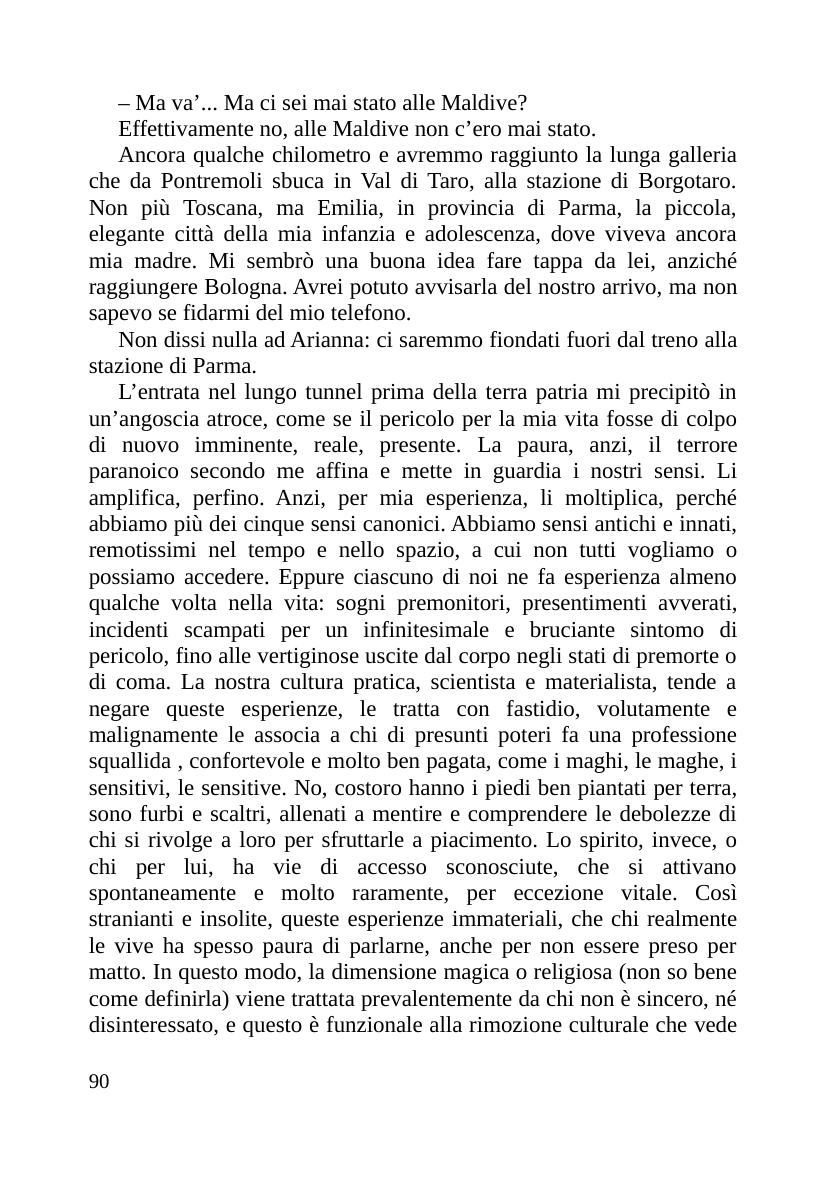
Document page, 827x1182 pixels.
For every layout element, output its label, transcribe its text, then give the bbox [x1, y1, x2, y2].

text Effettivamente no, alle Maldive non c’ero mai stato. [88, 115, 738, 141]
text Non dissi nulla ad Arianna: ci saremmo fiondati fuori dal treno alla stazione di Parma. [88, 326, 738, 378]
text – Ma va’... Ma ci sei mai stato alle Maldive? [88, 88, 738, 115]
text Ancora qualche chilometro e avremmo raggiunto la lunga galleria che da Pontremoli sbuca in Val di Taro, alla stazione di Borgotaro. Non più Toscana, ma Emilia, in provincia di Parma, la piccola, elegante città della mia infanzia e adolescenza, dove viveva ancora mia madre. Mi sembrò una buona idea fare tappa da lei, anziché raggiungere Bologna. Avrei potuto avvisarla del nostro arrivo, ma non sapevo se fidarmi del mio telefono. [88, 141, 738, 326]
text L’entrata nel lungo tunnel prima della terra patria mi precipitò in un’angoscia atroce, come se il pericolo per la mia vita fosse di colpo di nuovo imminente, reale, presente. La paura, anzi, il terrore paranoico secondo me affina e mette in guardia i nostri sensi. Li amplifica, perfino. Anzi, per mia esperienza, li moltiplica, perché abbiamo più dei cinque sensi canonici. Abbiamo sensi antichi e innati, remotissimi nel tempo e nello spazio, a cui non tutti vogliamo o possiamo accedere. Eppure ciascuno di noi ne fa esperienza almeno qualche volta nella vita: sogni premonitori, presentimenti avverati, incidenti scampati per un infinitesimale e bruciante sintomo di pericolo, fino alle vertiginose uscite dal corpo negli stati di premorte o di coma. La nostra cultura pratica, scientista e materialista, tende a negare queste esperienze, le tratta con fastidio, volutamente e malignamente le associa a chi di presunti poteri fa una professione squallida , confortevole e molto ben pagata, come i maghi, le maghe, i sensitivi, le sensitive. No, costoro hanno i piedi ben piantati per terra, sono furbi e scaltri, allenati a mentire e comprendere le debolezze di chi si rivolge a loro per sfruttarle a piacimento. Lo spirito, invece, o chi per lui, ha vie di accesso sconosciute, che si attivano spontaneamente e molto raramente, per eccezione vitale. Così stranianti e insolite, queste esperienze immateriali, che chi realmente le vive ha spesso paura di parlarne, anche per non essere preso per matto. In questo modo, la dimensione magica o religiosa (non so bene come definirla) viene trattata prevalentemente da chi non è sincero, né disinteressato, e questo è funzionale alla rimozione culturale che vede [88, 378, 738, 1037]
